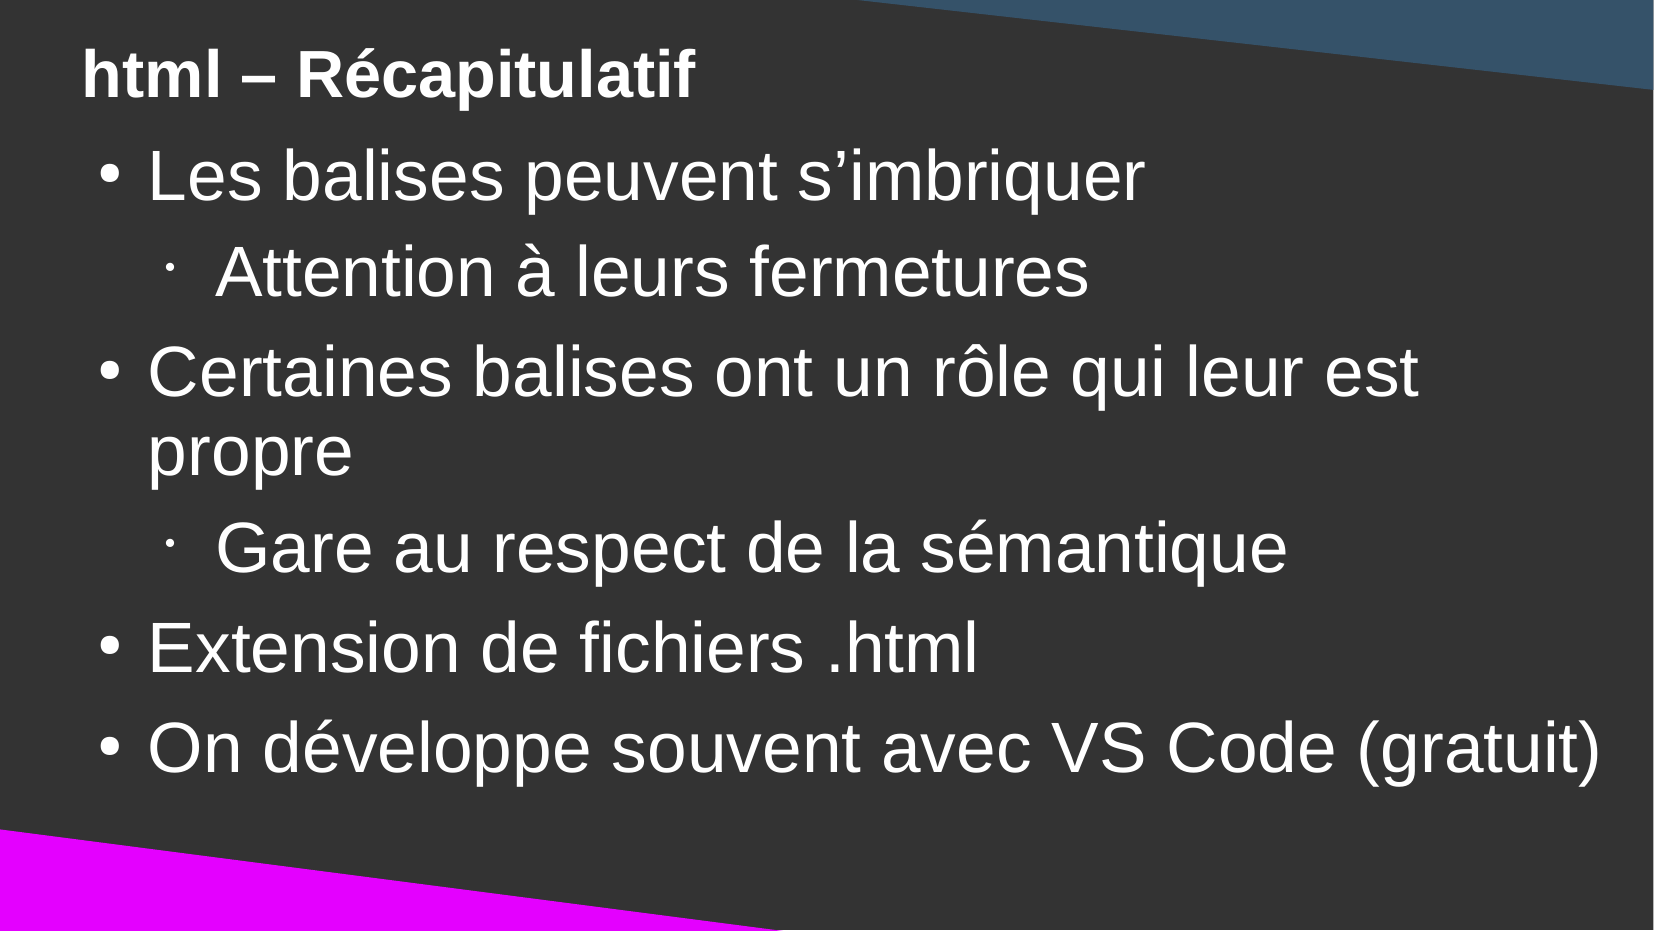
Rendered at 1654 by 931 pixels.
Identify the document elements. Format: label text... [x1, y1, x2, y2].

title html – Récapitulatif [81, 37, 1571, 115]
text_box [0, 829, 784, 931]
list Les balises peuvent s’imbriquer Attention à leurs fermetures Certaines balises ont un rôle qui leur est propre Gare au respect de la sémantique Extension de fichiers .html On développe souvent avec VS Code (gratuit) [80, 135, 1605, 816]
text_box [857, 0, 1654, 90]
